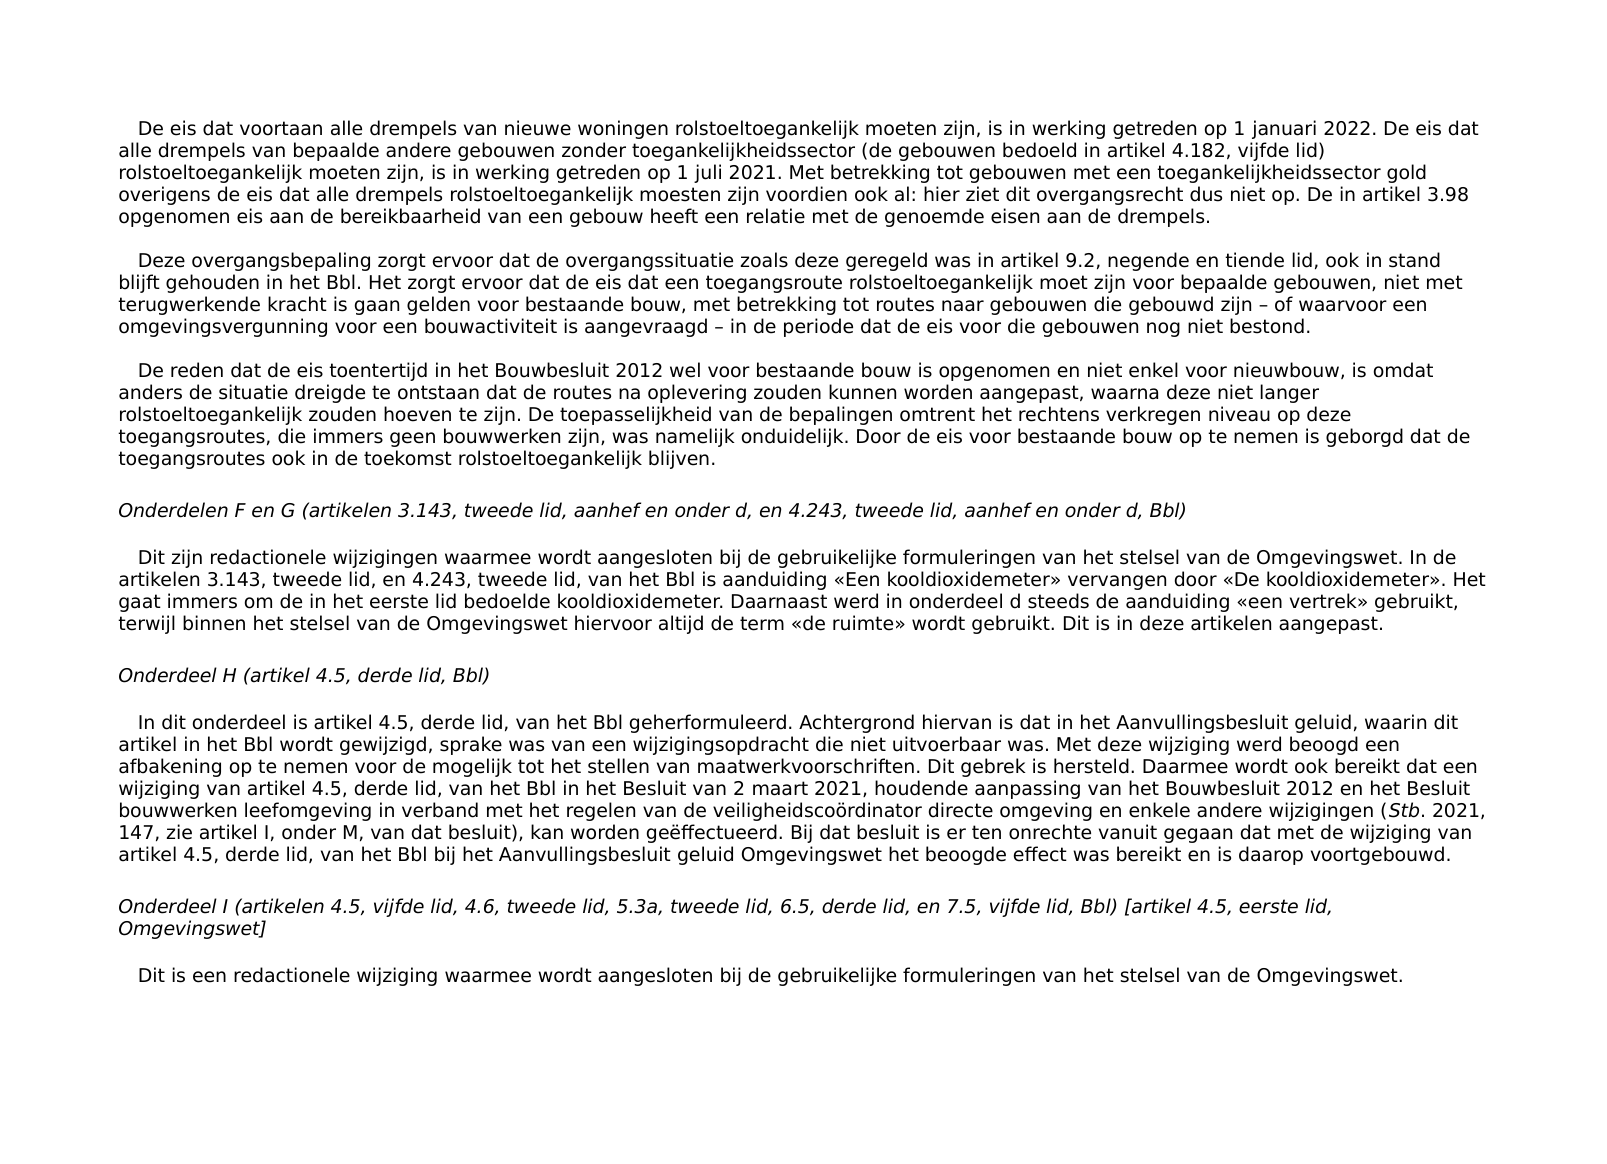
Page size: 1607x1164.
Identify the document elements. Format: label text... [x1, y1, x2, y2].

subtitle Onderdeel H (artikel 4.5, derde lid, Bbl) [118, 665, 1488, 687]
text Deze overgangsbepaling zorgt ervoor dat de overgangssituatie zoals deze geregeld was in artikel 9.2, negende en tiende lid, ook in stand blijft gehouden in het Bbl. Het zorgt ervoor dat de eis dat een toegangsroute rolstoeltoegankelijk moet zijn voor bepaalde gebouwen, niet met terugwerkende kracht is gaan gelden voor bestaande bouw, met betrekking tot routes naar gebouwen die gebouwd zijn – of waarvoor een omgevingsvergunning voor een bouwactiviteit is aangevraagd – in de periode dat de eis voor die gebouwen nog niet bestond. [118, 250, 1488, 338]
text In dit onderdeel is artikel 4.5, derde lid, van het Bbl geherformuleerd. Achtergrond hiervan is dat in het Aanvullingsbesluit geluid, waarin dit artikel in het Bbl wordt gewijzigd, sprake was van een wijzigingsopdracht die niet uitvoerbaar was. Met deze wijziging werd beoogd een afbakening op te nemen voor de mogelijk tot het stellen van maatwerkvoorschriften. Dit gebrek is hersteld. Daarmee wordt ook bereikt dat een wijziging van artikel 4.5, derde lid, van het Bbl in het Besluit van 2 maart 2021, houdende aanpassing van het Bouwbesluit 2012 en het Besluit bouwwerken leefomgeving in verband met het regelen van de veiligheidscoördinator directe omgeving en enkele andere wijzigingen (Stb. 2021, 147, zie artikel I, onder M, van dat besluit), kan worden geëffectueerd. Bij dat besluit is er ten onrechte vanuit gegaan dat met de wijziging van artikel 4.5, derde lid, van het Bbl bij het Aanvullingsbesluit geluid Omgevingswet het beoogde effect was bereikt en is daarop voortgebouwd. [118, 712, 1488, 866]
text De eis dat voortaan alle drempels van nieuwe woningen rolstoeltoegankelijk moeten zijn, is in werking getreden op 1 januari 2022. De eis dat alle drempels van bepaalde andere gebouwen zonder toegankelijkheidssector (de gebouwen bedoeld in artikel 4.182, vijfde lid) rolstoeltoegankelijk moeten zijn, is in werking getreden op 1 juli 2021. Met betrekking tot gebouwen met een toegankelijkheidssector gold overigens de eis dat alle drempels rolstoeltoegankelijk moesten zijn voordien ook al: hier ziet dit overgangsrecht dus niet op. De in artikel 3.98 opgenomen eis aan de bereikbaarheid van een gebouw heeft een relatie met de genoemde eisen aan de drempels. [118, 118, 1488, 228]
subtitle Onderdeel I (artikelen 4.5, vijfde lid, 4.6, tweede lid, 5.3a, tweede lid, 6.5, derde lid, en 7.5, vijfde lid, Bbl) [artikel 4.5, eerste lid, Omgevingswet] [118, 896, 1488, 940]
text Dit zijn redactionele wijzigingen waarmee wordt aangesloten bij de gebruikelijke formuleringen van het stelsel van de Omgevingswet. In de artikelen 3.143, tweede lid, en 4.243, tweede lid, van het Bbl is aanduiding «Een kooldioxidemeter» vervangen door «De kooldioxidemeter». Het gaat immers om de in het eerste lid bedoelde kooldioxidemeter. Daarnaast werd in onderdeel d steeds de aanduiding «een vertrek» gebruikt, terwijl binnen het stelsel van de Omgevingswet hiervoor altijd de term «de ruimte» wordt gebruikt. Dit is in deze artikelen aangepast. [118, 547, 1488, 635]
text Dit is een redactionele wijziging waarmee wordt aangesloten bij de gebruikelijke formuleringen van het stelsel van de Omgevingswet. [118, 965, 1488, 987]
text De reden dat de eis toentertijd in het Bouwbesluit 2012 wel voor bestaande bouw is opgenomen en niet enkel voor nieuwbouw, is omdat anders de situatie dreigde te ontstaan dat de routes na oplevering zouden kunnen worden aangepast, waarna deze niet langer rolstoeltoegankelijk zouden hoeven te zijn. De toepasselijkheid van de bepalingen omtrent het rechtens verkregen niveau op deze toegangsroutes, die immers geen bouwwerken zijn, was namelijk onduidelijk. Door de eis voor bestaande bouw op te nemen is geborgd dat de toegangsroutes ook in de toekomst rolstoeltoegankelijk blijven. [118, 360, 1488, 470]
subtitle Onderdelen F en G (artikelen 3.143, tweede lid, aanhef en onder d, en 4.243, tweede lid, aanhef en onder d, Bbl) [118, 500, 1488, 522]
